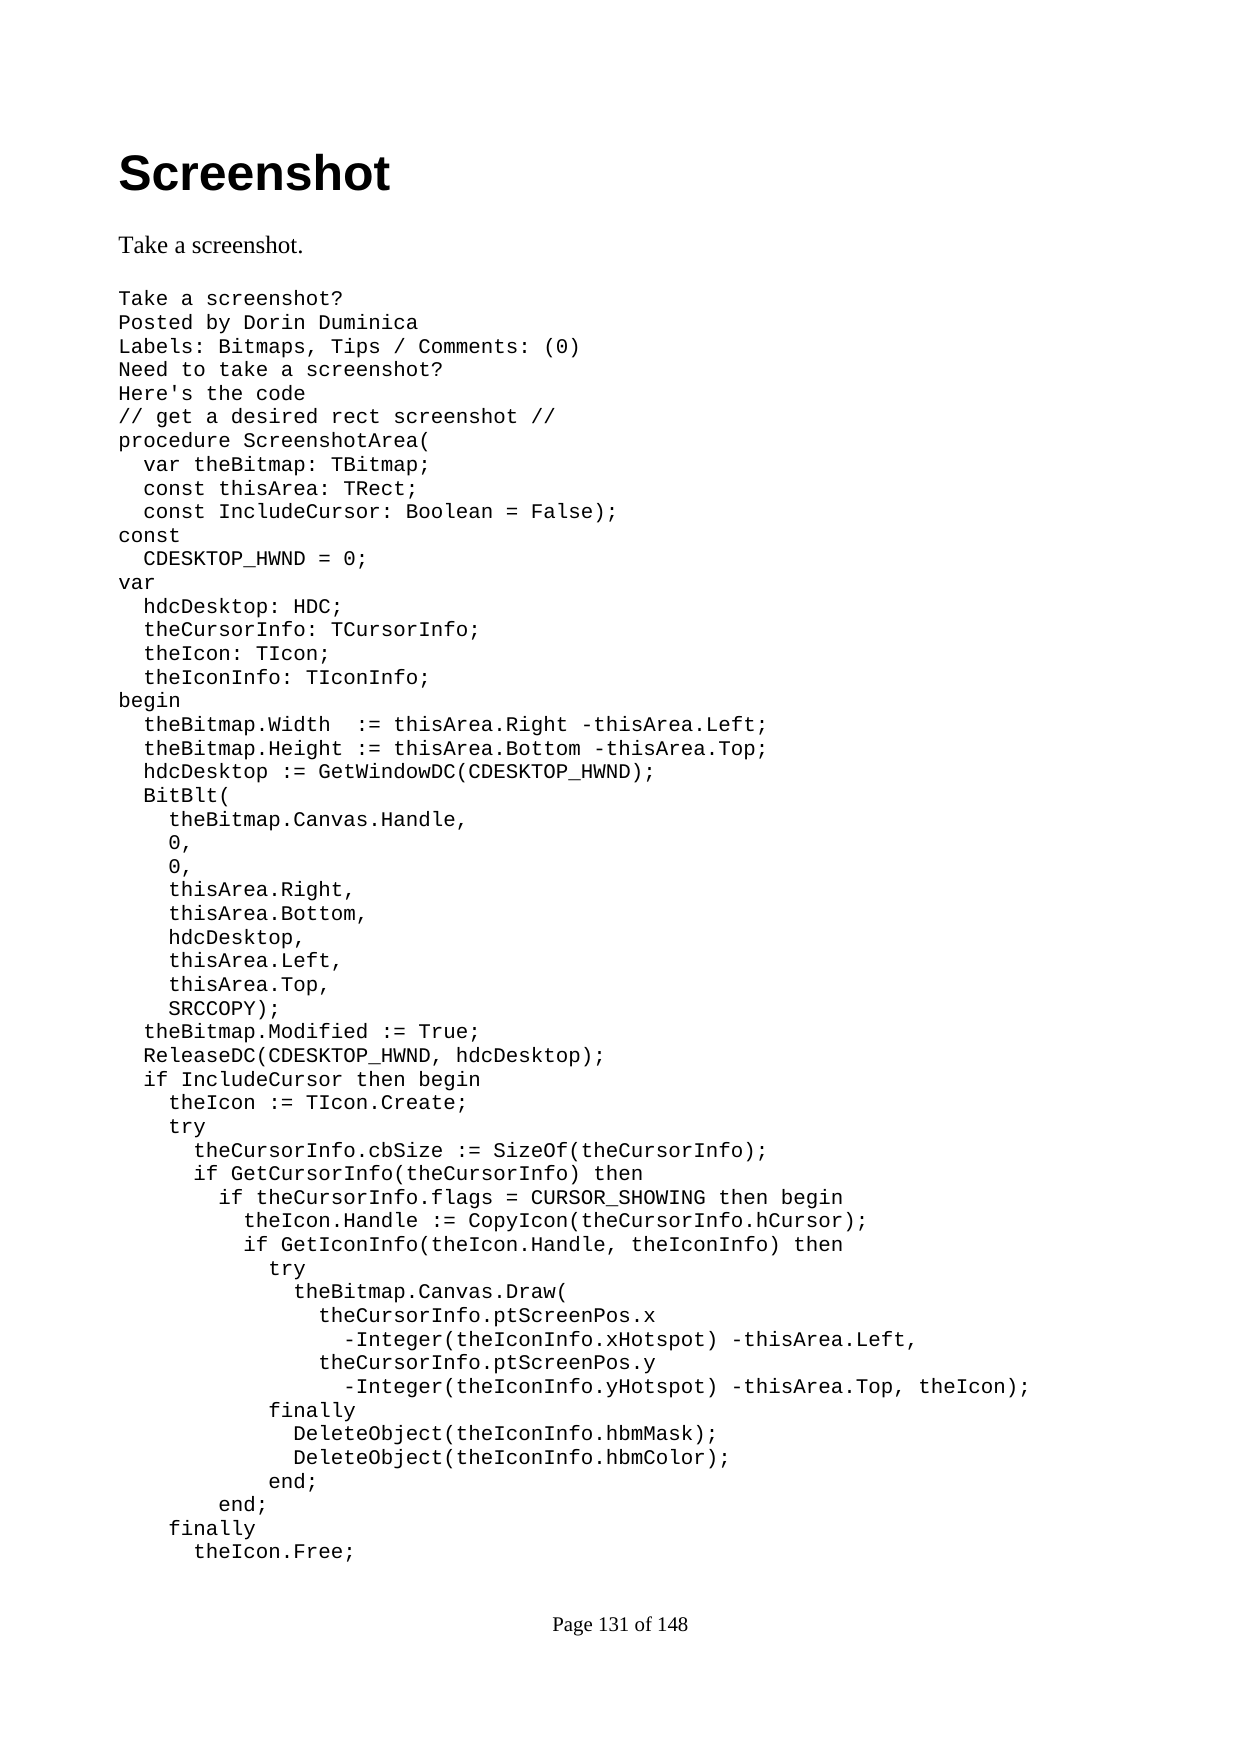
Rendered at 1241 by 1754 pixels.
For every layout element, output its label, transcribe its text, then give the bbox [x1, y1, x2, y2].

text finally [118, 1518, 1122, 1542]
text finally [118, 1400, 1122, 1423]
text theBitmap.Width := thisArea.Right -thisArea.Left; [118, 714, 1122, 738]
text theBitmap.Canvas.Draw( [118, 1281, 1122, 1305]
text thisArea.Right, [118, 879, 1122, 903]
text var [118, 572, 1122, 596]
text hdcDesktop := GetWindowDC(CDESKTOP_HWND); [118, 761, 1122, 785]
text theBitmap.Modified := True; [118, 1021, 1122, 1045]
text end; [118, 1494, 1122, 1518]
text Take a screenshot. [118, 230, 1122, 259]
text if GetCursorInfo(theCursorInfo) then [118, 1163, 1122, 1187]
text -Integer(theIconInfo.yHotspot) -thisArea.Top, theIcon); [118, 1376, 1122, 1400]
text theBitmap.Height := thisArea.Bottom -thisArea.Top; [118, 738, 1122, 761]
text end; [118, 1471, 1122, 1494]
text 0, [118, 856, 1122, 879]
text Take a screenshot? [118, 288, 1122, 312]
text if IncludeCursor then begin [118, 1069, 1122, 1092]
text const thisArea: TRect; [118, 477, 1122, 501]
text try [118, 1116, 1122, 1139]
text theCursorInfo.ptScreenPos.y [118, 1352, 1122, 1376]
text thisArea.Top, [118, 974, 1122, 998]
text Need to take a screenshot? [118, 359, 1122, 383]
text 0, [118, 832, 1122, 856]
text theIcon.Handle := CopyIcon(theCursorInfo.hCursor); [118, 1211, 1122, 1234]
text if theCursorInfo.flags = CURSOR_SHOWING then begin [118, 1187, 1122, 1211]
text theCursorInfo.ptScreenPos.x [118, 1305, 1122, 1329]
text DeleteObject(theIconInfo.hbmColor); [118, 1447, 1122, 1471]
text theIcon.Free; [118, 1542, 1122, 1565]
text theCursorInfo.cbSize := SizeOf(theCursorInfo); [118, 1139, 1122, 1163]
text Labels: Bitmaps, Tips / Comments: (0) [118, 336, 1122, 359]
text BitBlt( [118, 785, 1122, 808]
subtitle Screenshot [118, 143, 1122, 201]
text hdcDesktop, [118, 927, 1122, 950]
text theBitmap.Canvas.Handle, [118, 808, 1122, 832]
text CDESKTOP_HWND = 0; [118, 548, 1122, 572]
text theIcon: TIcon; [118, 643, 1122, 667]
text thisArea.Left, [118, 950, 1122, 974]
text theIconInfo: TIconInfo; [118, 667, 1122, 690]
text // get a desired rect screenshot // [118, 407, 1122, 430]
text -Integer(theIconInfo.xHotspot) -thisArea.Left, [118, 1329, 1122, 1352]
text DeleteObject(theIconInfo.hbmMask); [118, 1423, 1122, 1447]
text try [118, 1258, 1122, 1281]
text var theBitmap: TBitmap; [118, 454, 1122, 477]
text hdcDesktop: HDC; [118, 596, 1122, 619]
text Posted by Dorin Duminica [118, 312, 1122, 336]
text const IncludeCursor: Boolean = False); [118, 501, 1122, 525]
text if GetIconInfo(theIcon.Handle, theIconInfo) then [118, 1234, 1122, 1258]
text ReleaseDC(CDESKTOP_HWND, hdcDesktop); [118, 1045, 1122, 1069]
text thisArea.Bottom, [118, 903, 1122, 927]
text theIcon := TIcon.Create; [118, 1092, 1122, 1116]
text const [118, 525, 1122, 548]
text Here's the code [118, 383, 1122, 407]
text procedure ScreenshotArea( [118, 430, 1122, 454]
text SRCCOPY); [118, 998, 1122, 1021]
text begin [118, 690, 1122, 714]
text theCursorInfo: TCursorInfo; [118, 619, 1122, 643]
